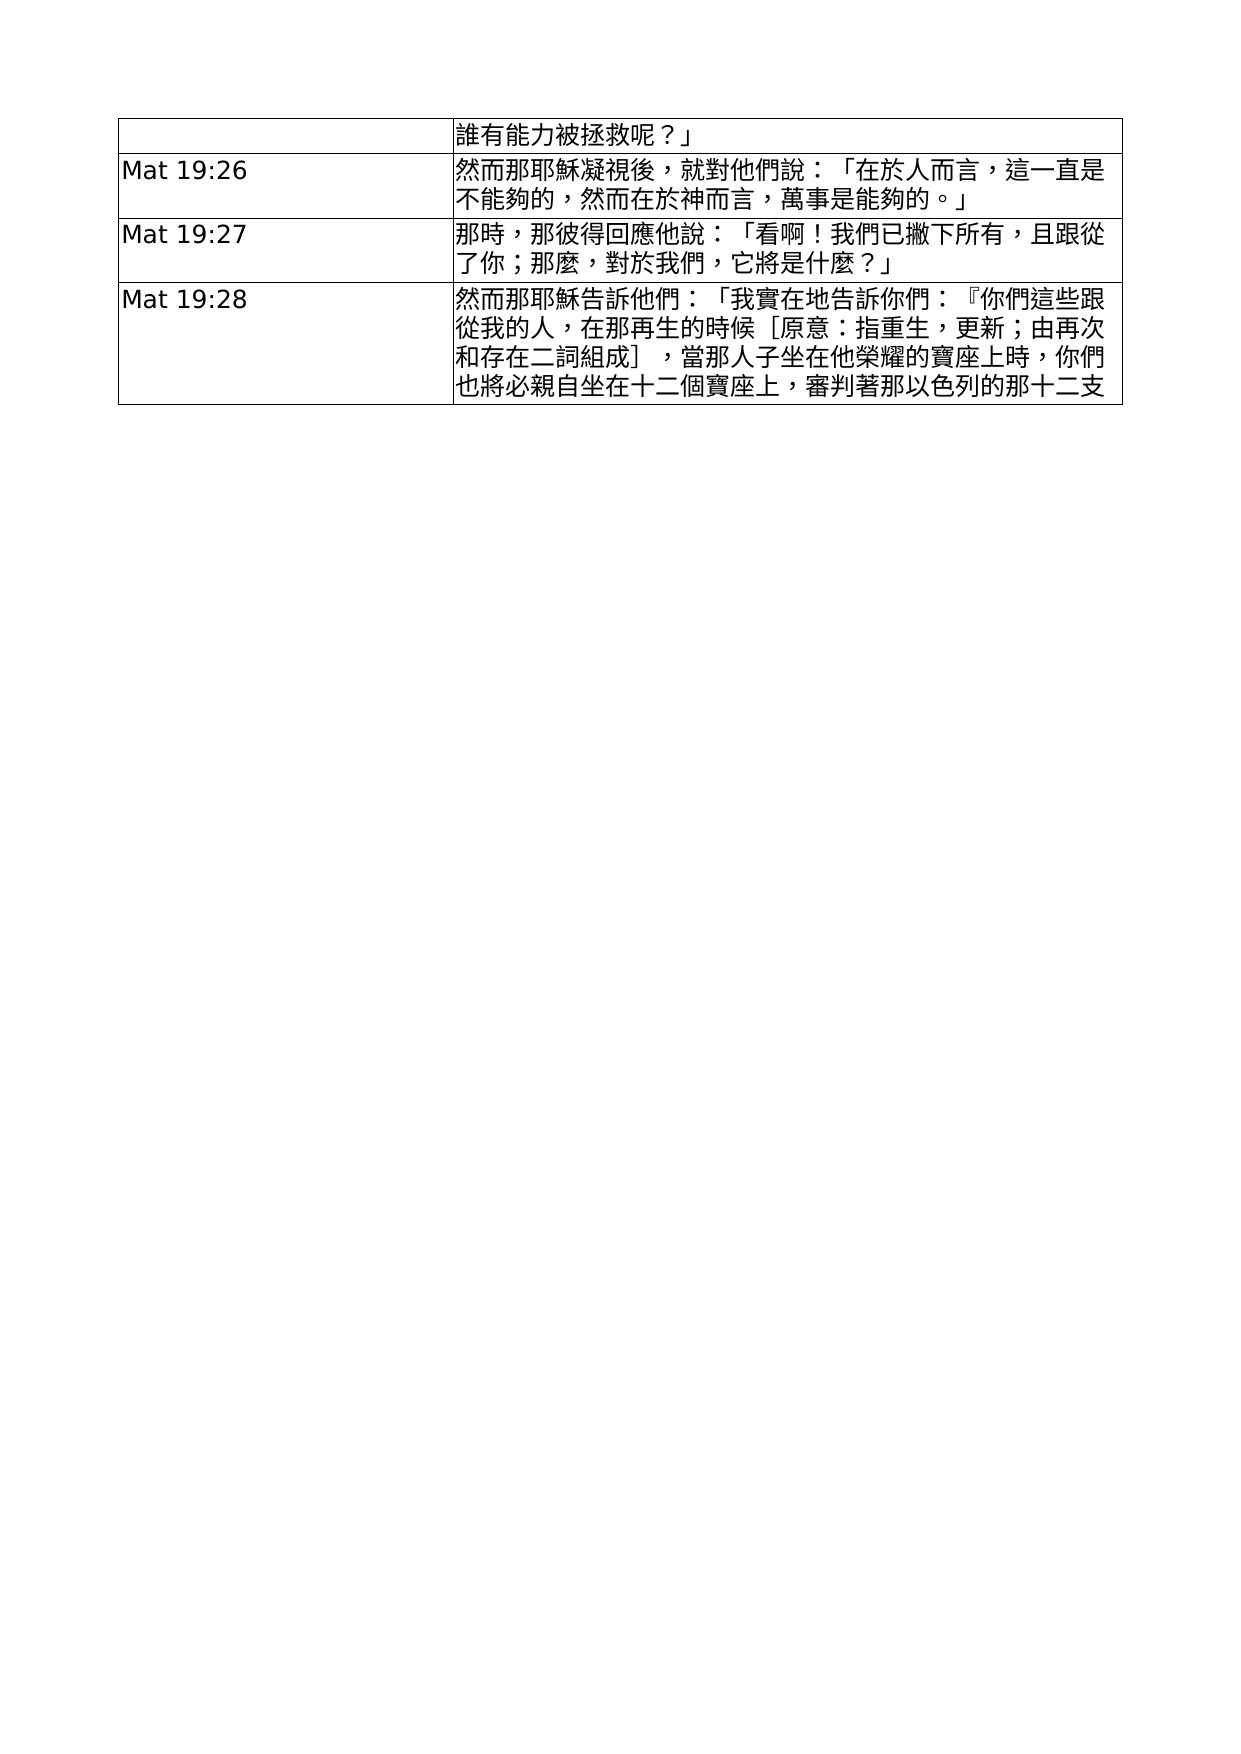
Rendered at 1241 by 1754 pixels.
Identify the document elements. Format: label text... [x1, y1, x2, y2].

table_cell 然而那耶穌告訴他們：「我實在地告訴你們：『你們這些跟從我的人，在那再生的時候［原意：指重生，更新；由再次和存在二詞組成］，當那人子坐在他榮耀的寶座上時，你們也將必親自坐在十二個寶座上，審判著那以色列的那十二支 [454, 283, 1122, 404]
table_cell Mat 19:27 [119, 219, 453, 282]
table_cell Mat 19:26 [119, 154, 453, 217]
table_cell Mat 19:28 [119, 283, 453, 404]
table_cell 那時，那彼得回應他說：「看啊！我們已撇下所有，且跟從了你；那麼，對於我們，它將是什麼？」 [454, 219, 1122, 282]
table_cell [119, 119, 453, 153]
table_cell 然而那耶穌凝視後，就對他們說：「在於人而言，這一直是不能夠的，然而在於神而言，萬事是能夠的。」 [454, 154, 1122, 217]
table_cell 誰有能力被拯救呢？」 [454, 119, 1122, 153]
